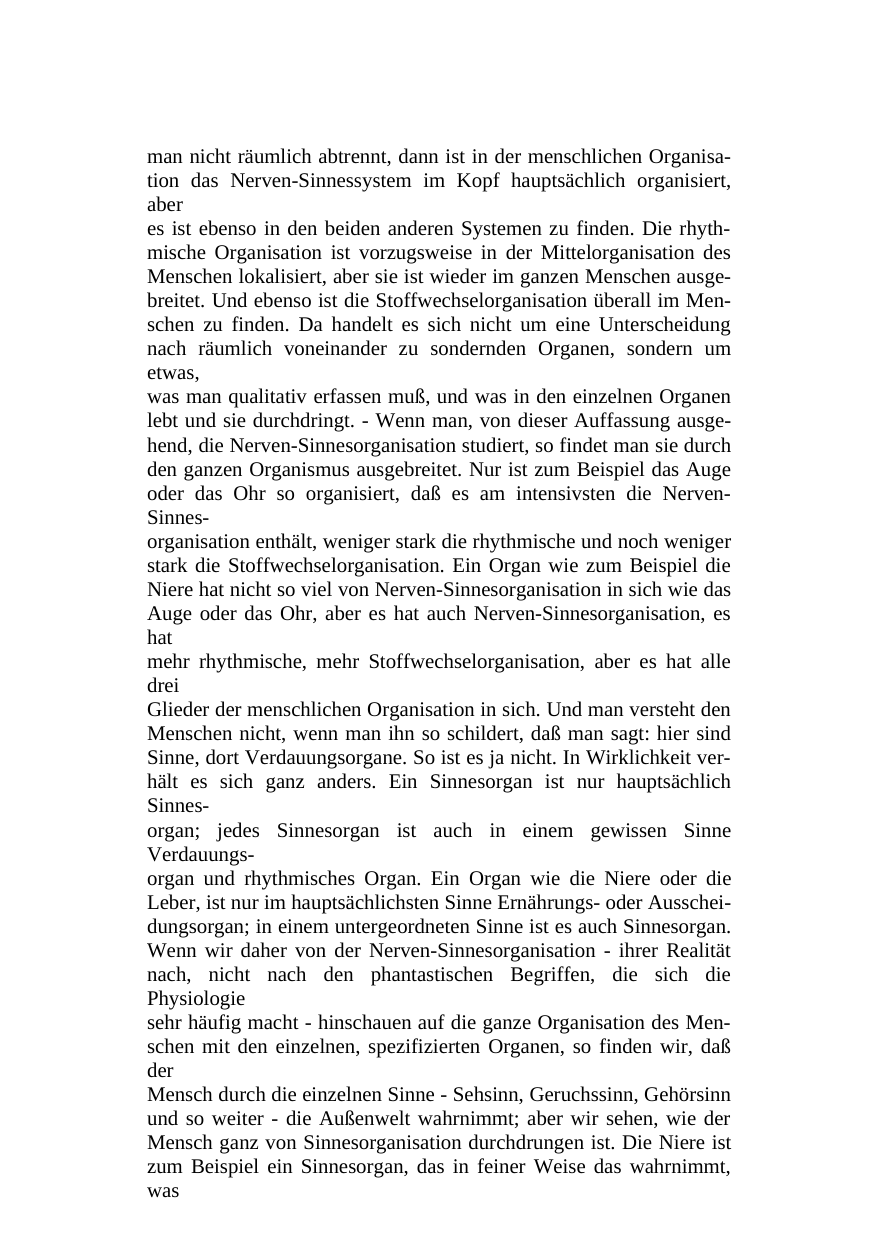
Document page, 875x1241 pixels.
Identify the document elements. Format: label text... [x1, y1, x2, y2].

text man nicht räumlich abtrennt, dann ist in der menschlichen Organisa- tion das Nerven-Sinnessystem im Kopf hauptsächlich organisiert, aber es ist ebenso in den beiden anderen Systemen zu finden. Die rhyth- mische Organisation ist vorzugsweise in der Mittelorganisation des Menschen lokalisiert, aber sie ist wieder im ganzen Menschen ausge- breitet. Und ebenso ist die Stoffwechselorganisation überall im Men- schen zu finden. Da handelt es sich nicht um eine Unterscheidung nach räumlich voneinander zu sondernden Organen, sondern um etwas, was man qualitativ erfassen muß, und was in den einzelnen Organen lebt und sie durchdringt. - Wenn man, von dieser Auffassung ausge- hend, die Nerven-Sinnesorganisation studiert, so findet man sie durch den ganzen Organismus ausgebreitet. Nur ist zum Beispiel das Auge oder das Ohr so organisiert, daß es am intensivsten die Nerven-Sinnes- organisation enthält, weniger stark die rhythmische und noch weniger stark die Stoffwechselorganisation. Ein Organ wie zum Beispiel die Niere hat nicht so viel von Nerven-Sinnesorganisation in sich wie das Auge oder das Ohr, aber es hat auch Nerven-Sinnesorganisation, es hat mehr rhythmische, mehr Stoffwechselorganisation, aber es hat alle drei Glieder der menschlichen Organisation in sich. Und man versteht den Menschen nicht, wenn man ihn so schildert, daß man sagt: hier sind Sinne, dort Verdauungsorgane. So ist es ja nicht. In Wirklichkeit ver- hält es sich ganz anders. Ein Sinnesorgan ist nur hauptsächlich Sinnes- organ; jedes Sinnesorgan ist auch in einem gewissen Sinne Verdauungs- organ und rhythmisches Organ. Ein Organ wie die Niere oder die Leber, ist nur im hauptsächlichsten Sinne Ernährungs- oder Ausschei- dungsorgan; in einem untergeordneten Sinne ist es auch Sinnesorgan. Wenn wir daher von der Nerven-Sinnesorganisation - ihrer Realität nach, nicht nach den phantastischen Begriffen, die sich die Physiologie sehr häufig macht - hinschauen auf die ganze Organisation des Men- schen mit den einzelnen, spezifizierten Organen, so finden wir, daß der Mensch durch die einzelnen Sinne - Sehsinn, Geruchssinn, Gehörsinn und so weiter - die Außenwelt wahrnimmt; aber wir sehen, wie der Mensch ganz von Sinnesorganisation durchdrungen ist. Die Niere ist zum Beispiel ein Sinnesorgan, das in feiner Weise das wahrnimmt, was [147, 144, 732, 1202]
